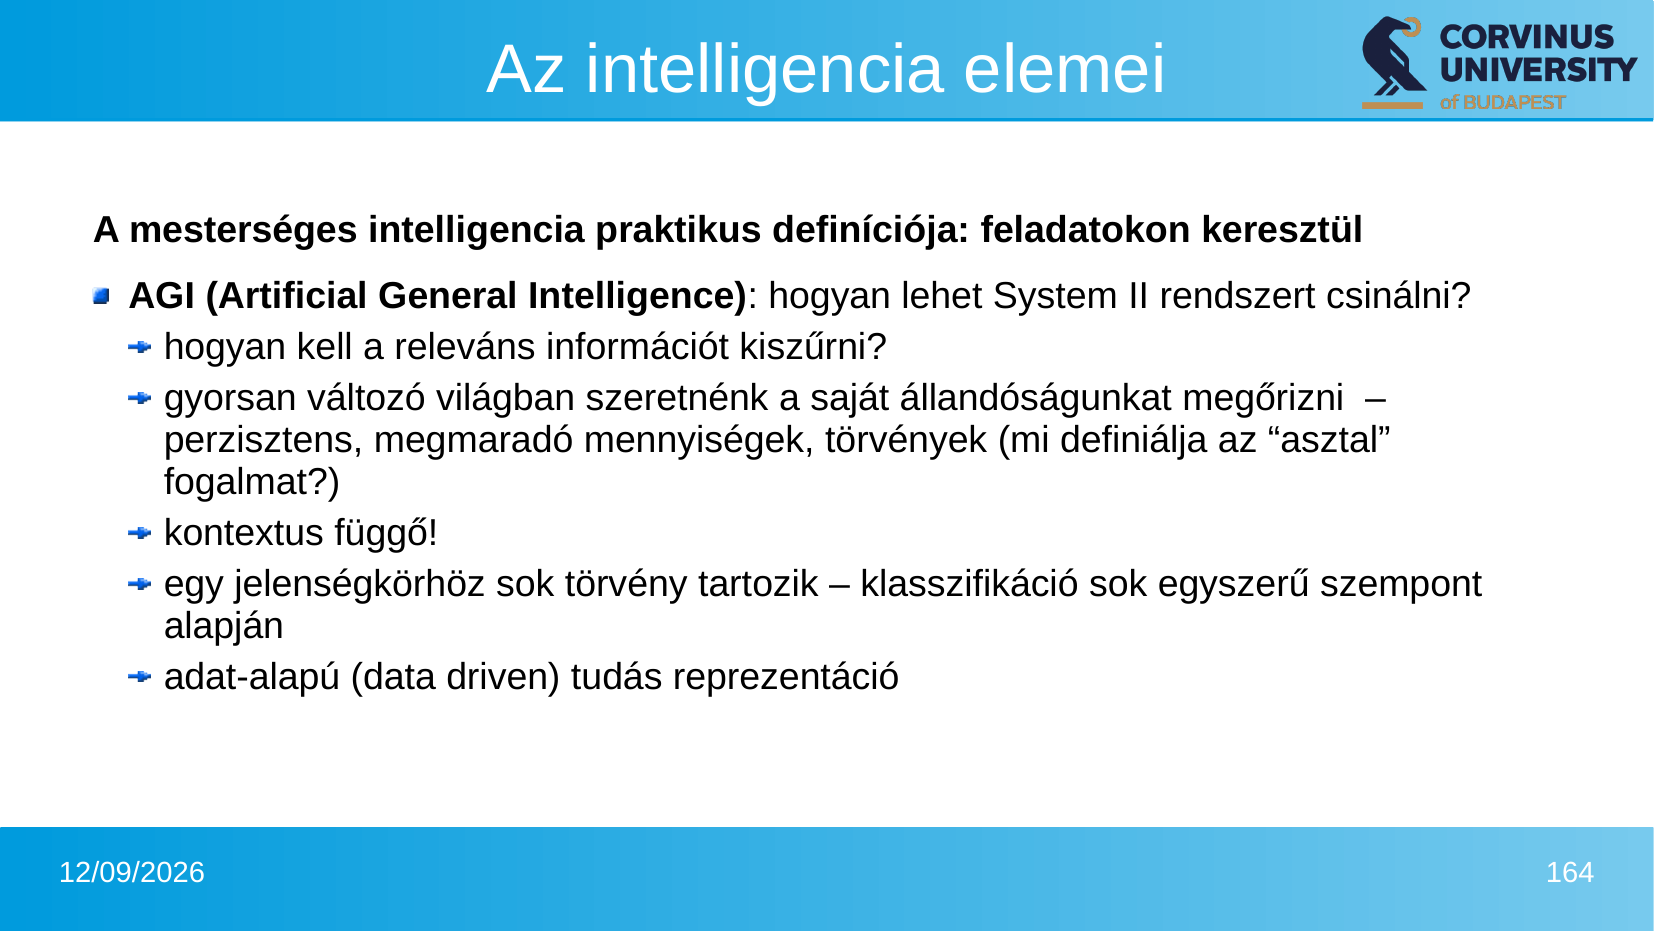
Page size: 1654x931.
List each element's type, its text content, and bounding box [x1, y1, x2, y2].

title Az intelligencia elemei [59, 29, 1362, 108]
picture [1362, 16, 1638, 109]
text_box A mesterséges intelligencia praktikus definíciója: feladatokon keresztül AGI (Artificial General Intelligence): hogyan lehet System II rendszert csinálni? hogyan kell a releváns információt kiszűrni? gyorsan változó világban szeretnénk a saját állandóságunkat megőrizni – perzisztens, megmaradó mennyiségek, törvények (mi definiálja az “asztal” fogalmat?) kontextus függő! egy jelenségkörhöz sok törvény tartozik – klasszifikáció sok egyszerű szempont alapján adat-alapú (data driven) tudás reprezentáció [78, 201, 1574, 706]
